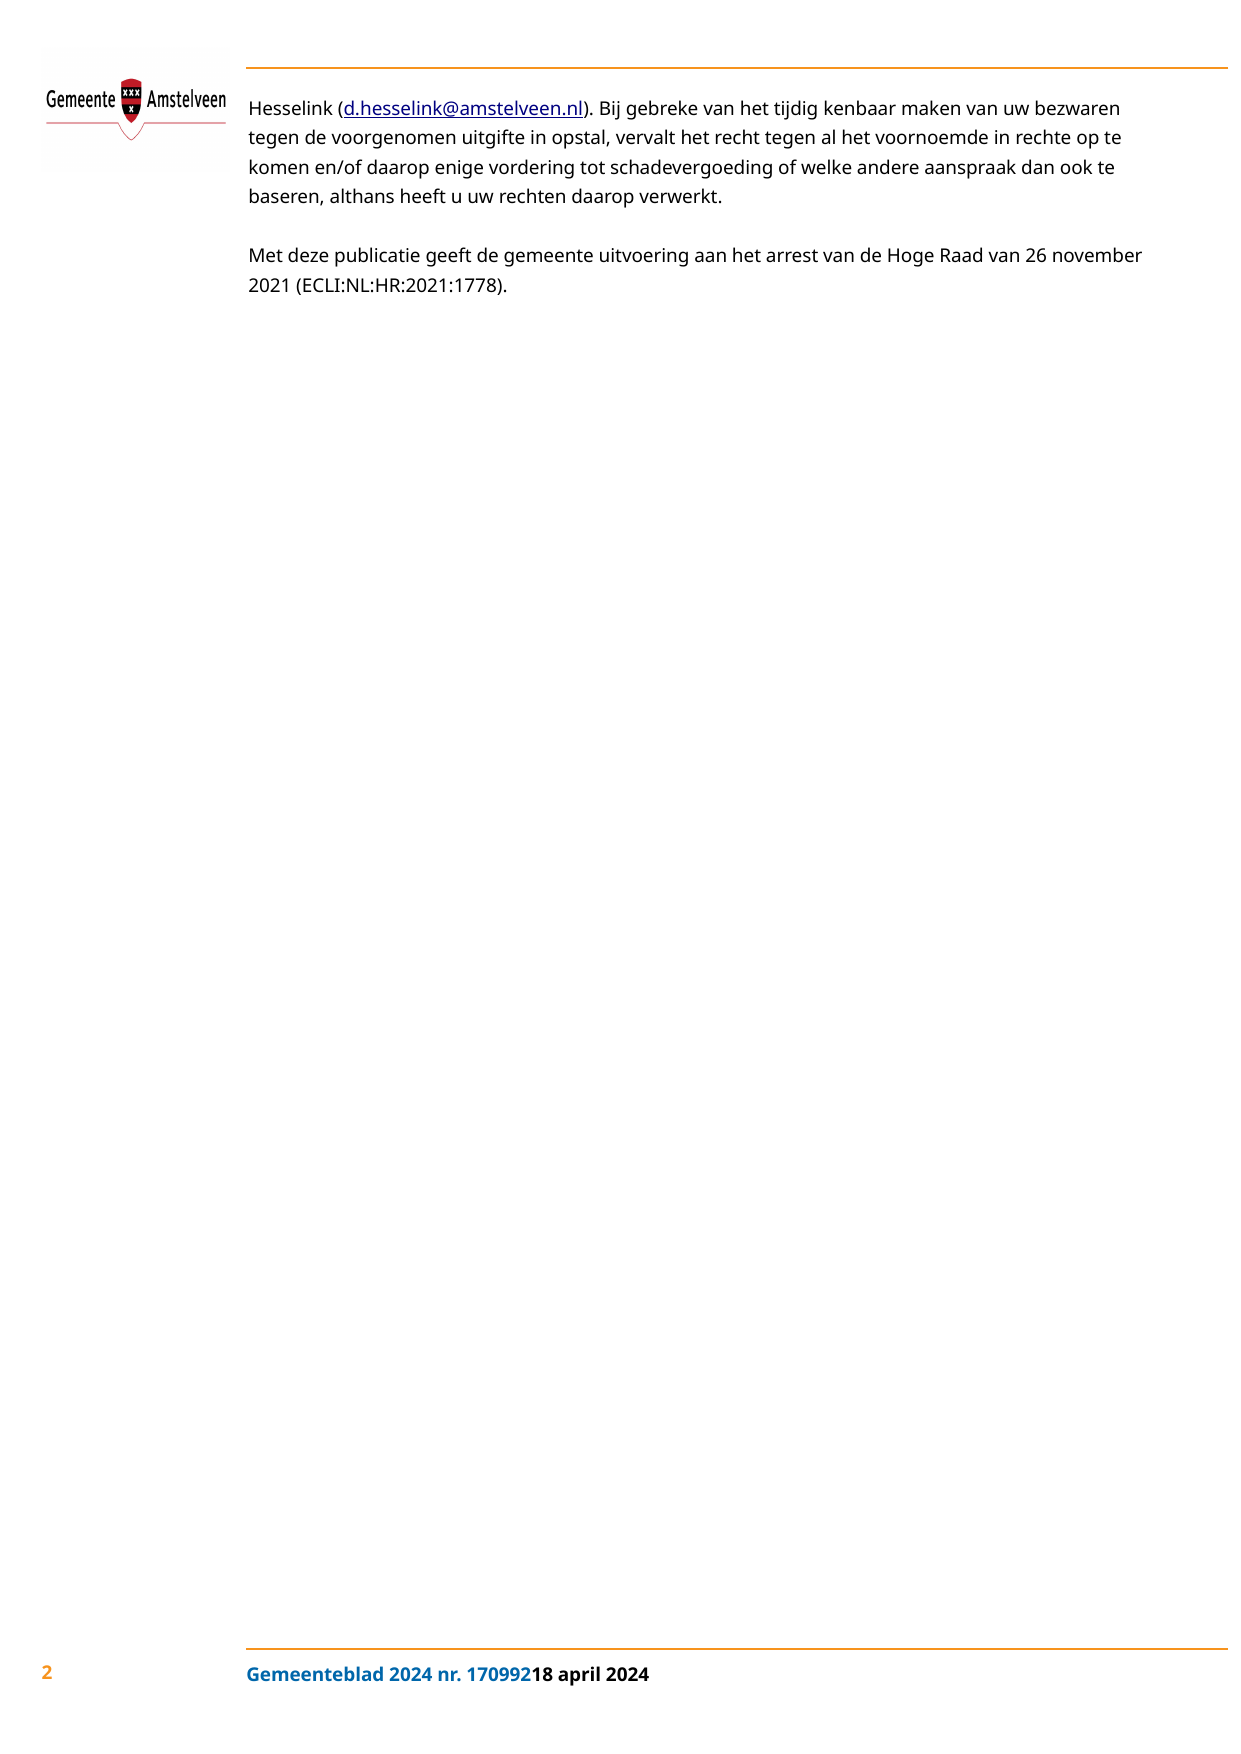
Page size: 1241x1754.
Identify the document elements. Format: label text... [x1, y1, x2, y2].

text Met deze publicatie geeft de gemeente uitvoering aan het arrest van de Hoge Raad van 26 november 2021 (ECLI:NL:HR:2021:1778). [248, 243, 1152, 298]
picture [41, 47, 231, 172]
text Hesselink (d.hesselink@amstelveen.nl). Bij gebreke van het tijdig kenbaar maken van uw bezwaren tegen de voorgenomen uitgifte in opstal, vervalt het recht tegen al het voornoemde in rechte op te komen en/of daarop enige vordering tot schadevergoeding of welke andere aanspraak dan ook te baseren, althans heeft u uw rechten daarop verwerkt. [248, 95, 1152, 209]
